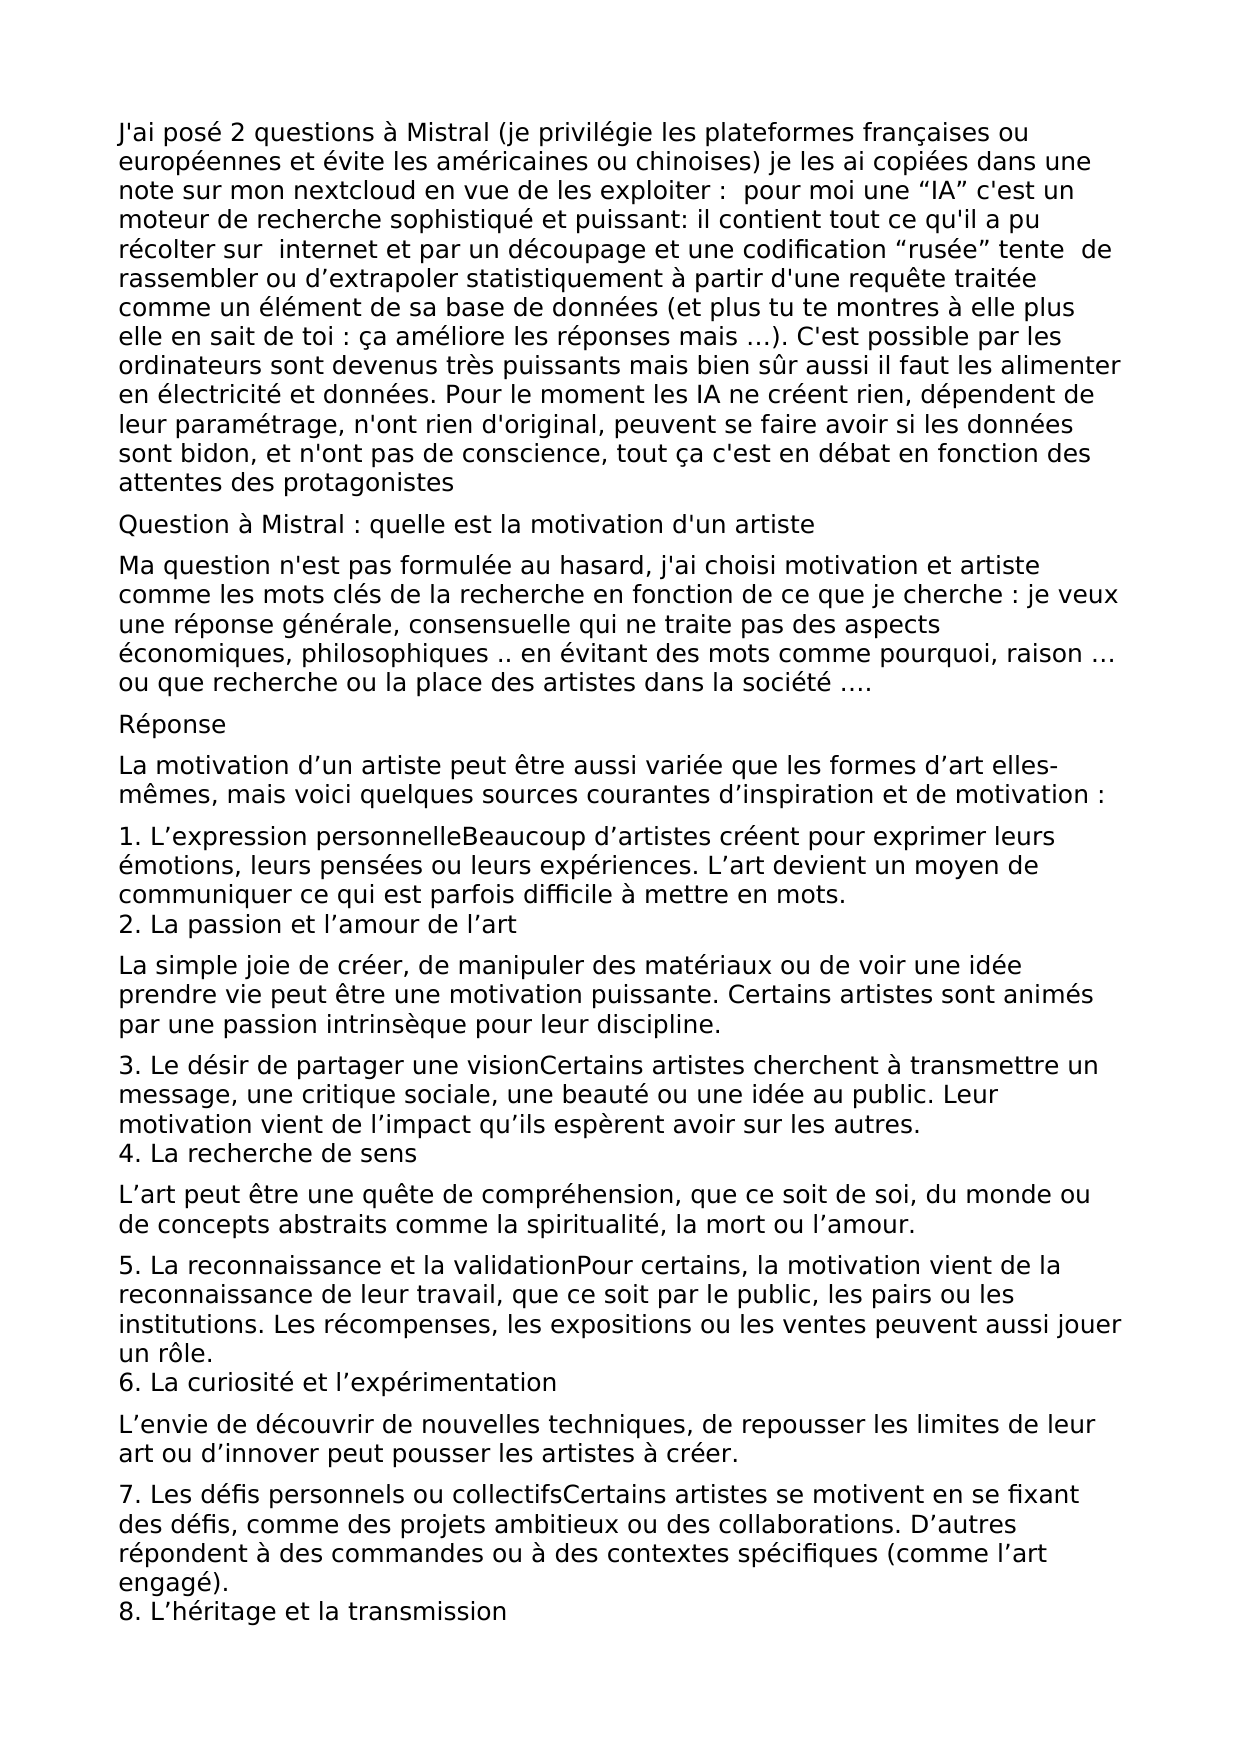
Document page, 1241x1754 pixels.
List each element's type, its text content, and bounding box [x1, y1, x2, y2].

text Réponse [118, 710, 1122, 739]
text 5. La reconnaissance et la validationPour certains, la motivation vient de la reconnaissance de leur travail, que ce soit par le public, les pairs ou les institutions. Les récompenses, les expositions ou les ventes peuvent aussi jouer un rôle. [118, 1251, 1122, 1368]
text Ma question n'est pas formulée au hasard, j'ai choisi motivation et artiste comme les mots clés de la recherche en fonction de ce que je cherche : je veux une réponse générale, consensuelle qui ne traite pas des aspects économiques, philosophiques .. en évitant des mots comme pourquoi, raison … ou que recherche ou la place des artistes dans la société …. [118, 551, 1122, 697]
text 7. Les défis personnels ou collectifsCertains artistes se motivent en se fixant des défis, comme des projets ambitieux ou des collaborations. D’autres répondent à des commandes ou à des contextes spécifiques (comme l’art engagé). [118, 1481, 1122, 1597]
text La simple joie de créer, de manipuler des matériaux ou de voir une idée prendre vie peut être une motivation puissante. Certains artistes sont animés par une passion intrinsèque pour leur discipline. [118, 951, 1122, 1039]
text La motivation d’un artiste peut être aussi variée que les formes d’art elles-mêmes, mais voici quelques sources courantes d’inspiration et de motivation : [118, 751, 1122, 810]
text 3. Le désir de partager une visionCertains artistes cherchent à transmettre un message, une critique sociale, une beauté ou une idée au public. Leur motivation vient de l’impact qu’ils espèrent avoir sur les autres. [118, 1051, 1122, 1139]
text Question à Mistral : quelle est la motivation d'un artiste [118, 510, 1122, 539]
text 8. L’héritage et la transmission [118, 1597, 1122, 1626]
text 1. L’expression personnelleBeaucoup d’artistes créent pour exprimer leurs émotions, leurs pensées ou leurs expériences. L’art devient un moyen de communiquer ce qui est parfois difficile à mettre en mots. [118, 822, 1122, 910]
text J'ai posé 2 questions à Mistral (je privilégie les plateformes françaises ou européennes et évite les américaines ou chinoises) je les ai copiées dans une note sur mon nextcloud en vue de les exploiter : pour moi une “IA” c'est un moteur de recherche sophistiqué et puissant: il contient tout ce qu'il a pu récolter sur internet et par un découpage et une codification “rusée” tente de rassembler ou d’extrapoler statistiquement à partir d'une requête traitée comme un élément de sa base de données (et plus tu te montres à elle plus elle en sait de toi : ça améliore les réponses mais …). C'est possible par les ordinateurs sont devenus très puissants mais bien sûr aussi il faut les alimenter en électricité et données. Pour le moment les IA ne créent rien, dépendent de leur paramétrage, n'ont rien d'original, peuvent se faire avoir si les données sont bidon, et n'ont pas de conscience, tout ça c'est en débat en fonction des attentes des protagonistes [118, 118, 1122, 497]
text L’art peut être une quête de compréhension, que ce soit de soi, du monde ou de concepts abstraits comme la spiritualité, la mort ou l’amour. [118, 1181, 1122, 1239]
text 6. La curiosité et l’expérimentation [118, 1368, 1122, 1397]
text 4. La recherche de sens [118, 1139, 1122, 1168]
text L’envie de découvrir de nouvelles techniques, de repousser les limites de leur art ou d’innover peut pousser les artistes à créer. [118, 1410, 1122, 1468]
text 2. La passion et l’amour de l’art [118, 910, 1122, 939]
